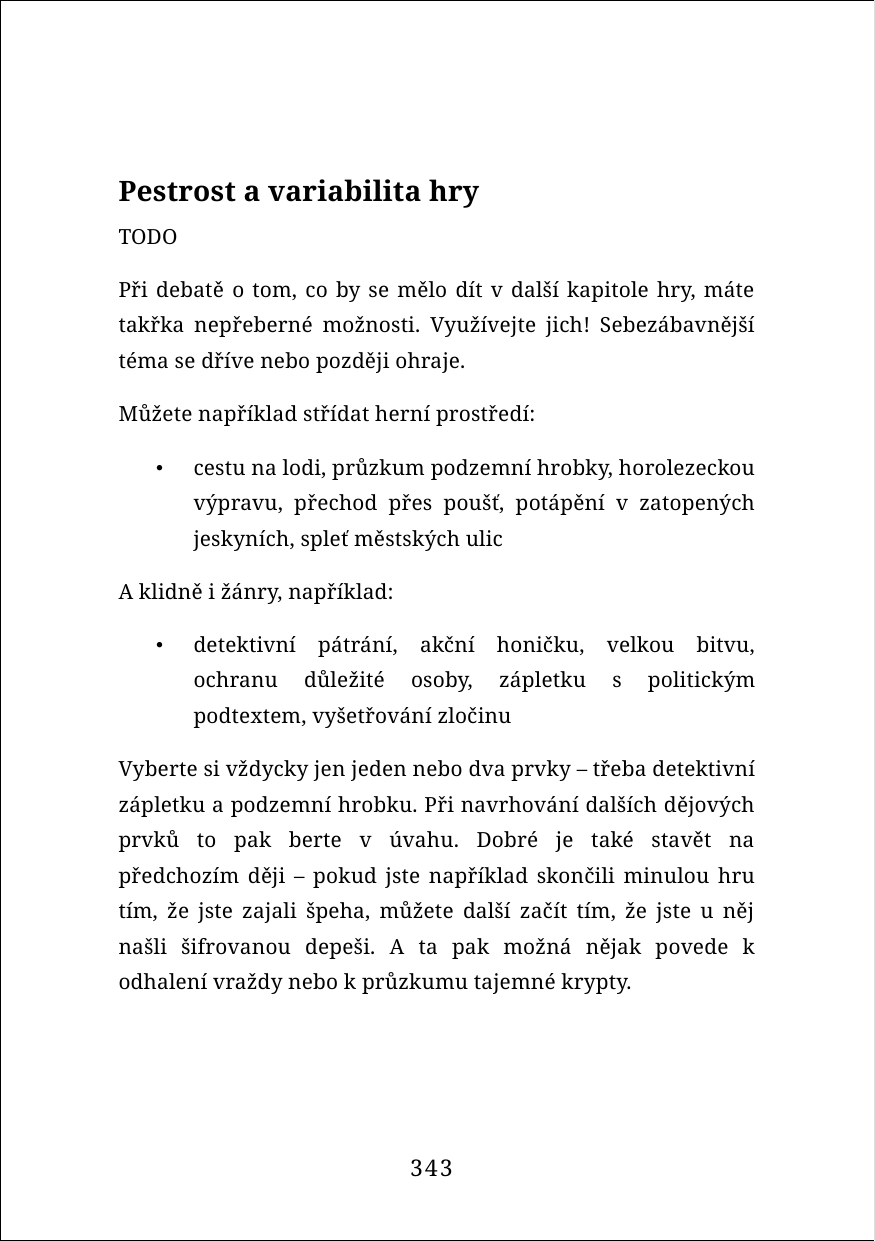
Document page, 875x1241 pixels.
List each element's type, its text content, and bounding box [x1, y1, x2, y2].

list detektivní pátrání, akční honičku, velkou bitvu, ochranu důležité osoby, zápletku s politickým podtextem, vyšetřování zločinu [156, 630, 756, 729]
text Při debatě o tom, co by se mělo dít v další kapitole hry, máte takřka nepřeberné možnosti. Využívejte jich! Sebezábavnější téma se dříve nebo později ohraje. [118, 275, 756, 374]
list cestu na lodi, průzkum podzemní hrobky, horolezeckou výpravu, přechod přes poušť, potápění v zatopených jeskyních, spleť městských ulic [156, 453, 756, 552]
text Vyberte si vždycky jen jeden nebo dva prvky – třeba detektivní zápletku a podzemní hrobku. Při navrhování dalších dějových prvků to pak berte v úvahu. Dobré je také stavět na předchozím ději – pokud jste například skončili minulou hru tím, že jste zajali špeha, můžete další začít tím, že jste u něj našli šifrovanou depeši. A ta pak možná nějak povede k odhalení vraždy nebo k průzkumu tajemné krypty. [118, 754, 756, 996]
text A klidně i žánry, například: [118, 577, 756, 605]
text Můžete například střídat herní prostředí: [118, 399, 756, 428]
text TODO [118, 222, 756, 250]
subtitle Pestrost a variabilita hry [118, 172, 756, 210]
